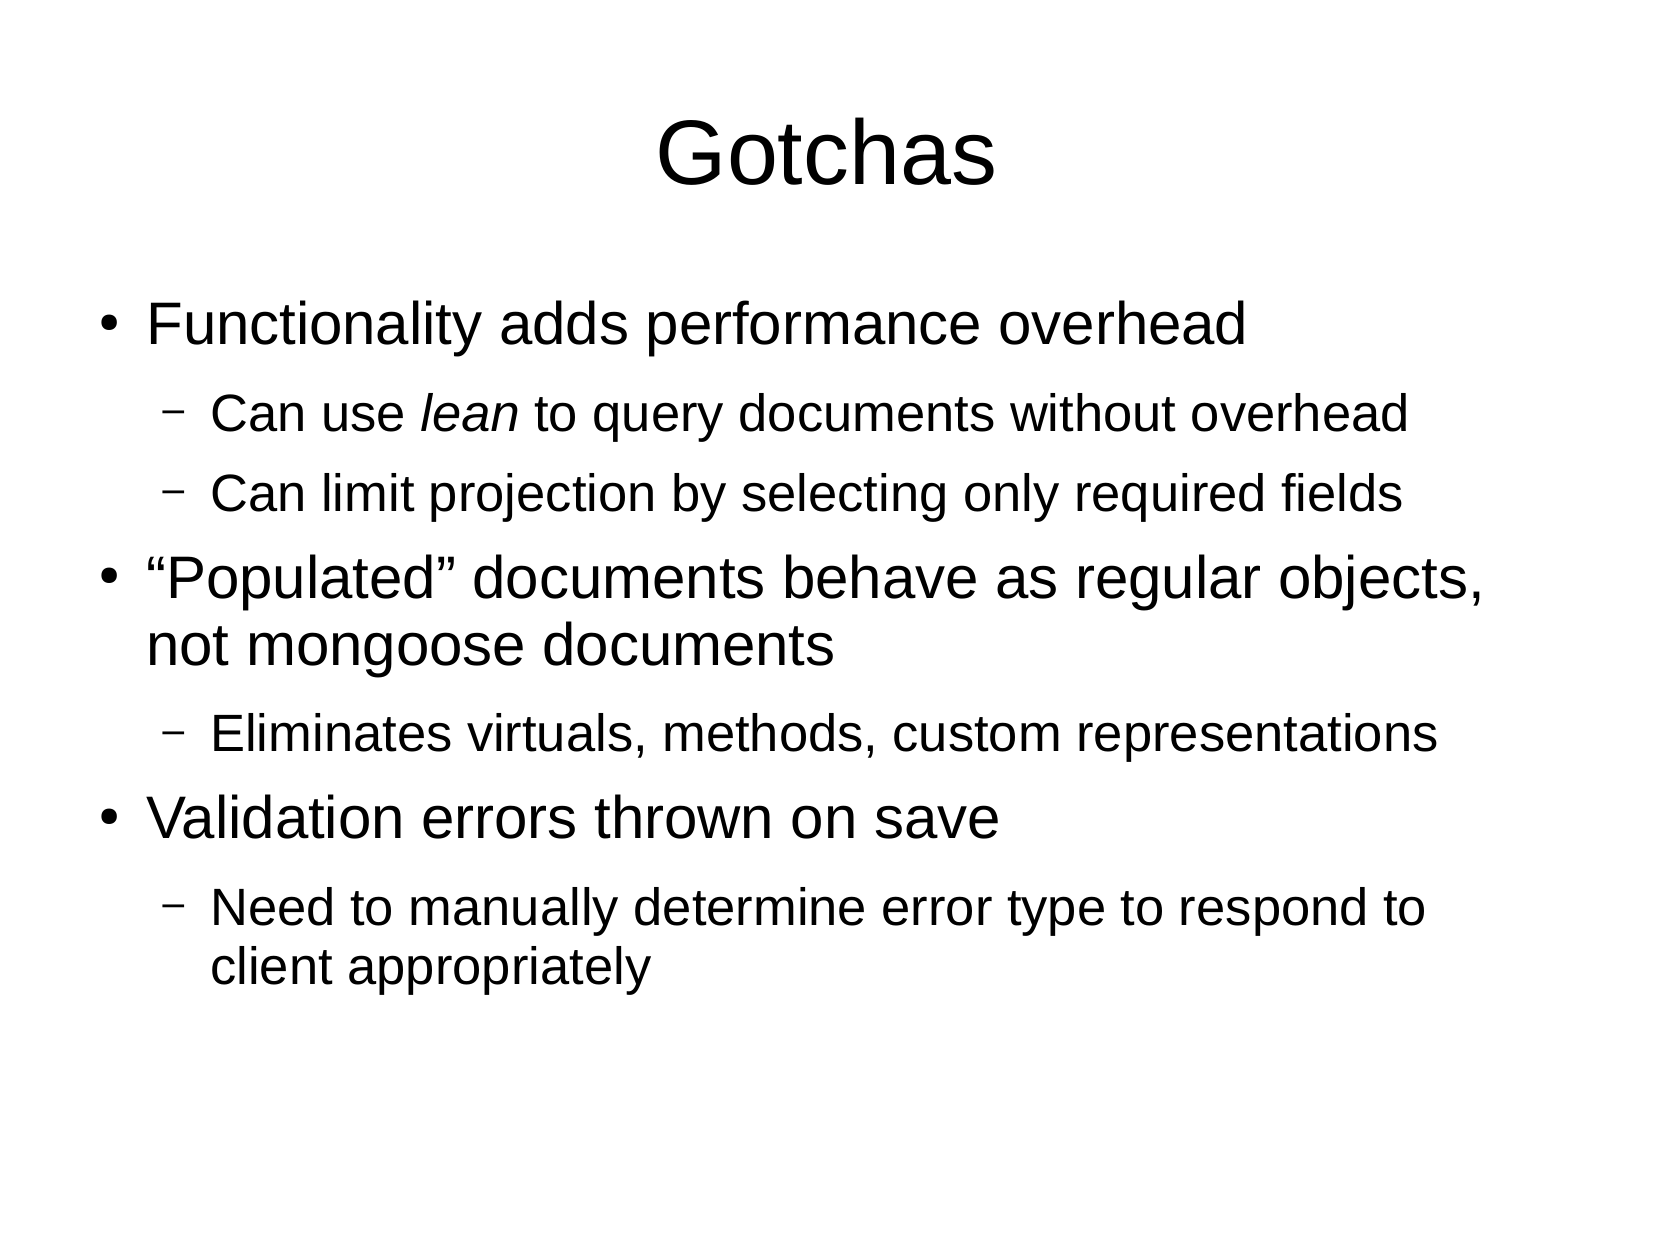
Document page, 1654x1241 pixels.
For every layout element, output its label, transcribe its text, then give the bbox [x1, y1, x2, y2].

title Gotchas [82, 49, 1571, 257]
list Functionality adds performance overhead Can use lean to query documents without overhead Can limit projection by selecting only required fields “Populated” documents behave as regular objects, not mongoose documents Eliminates virtuals, methods, custom representations Validation errors thrown on save Need to manually determine error type to respond to client appropriately [82, 290, 1538, 1010]
